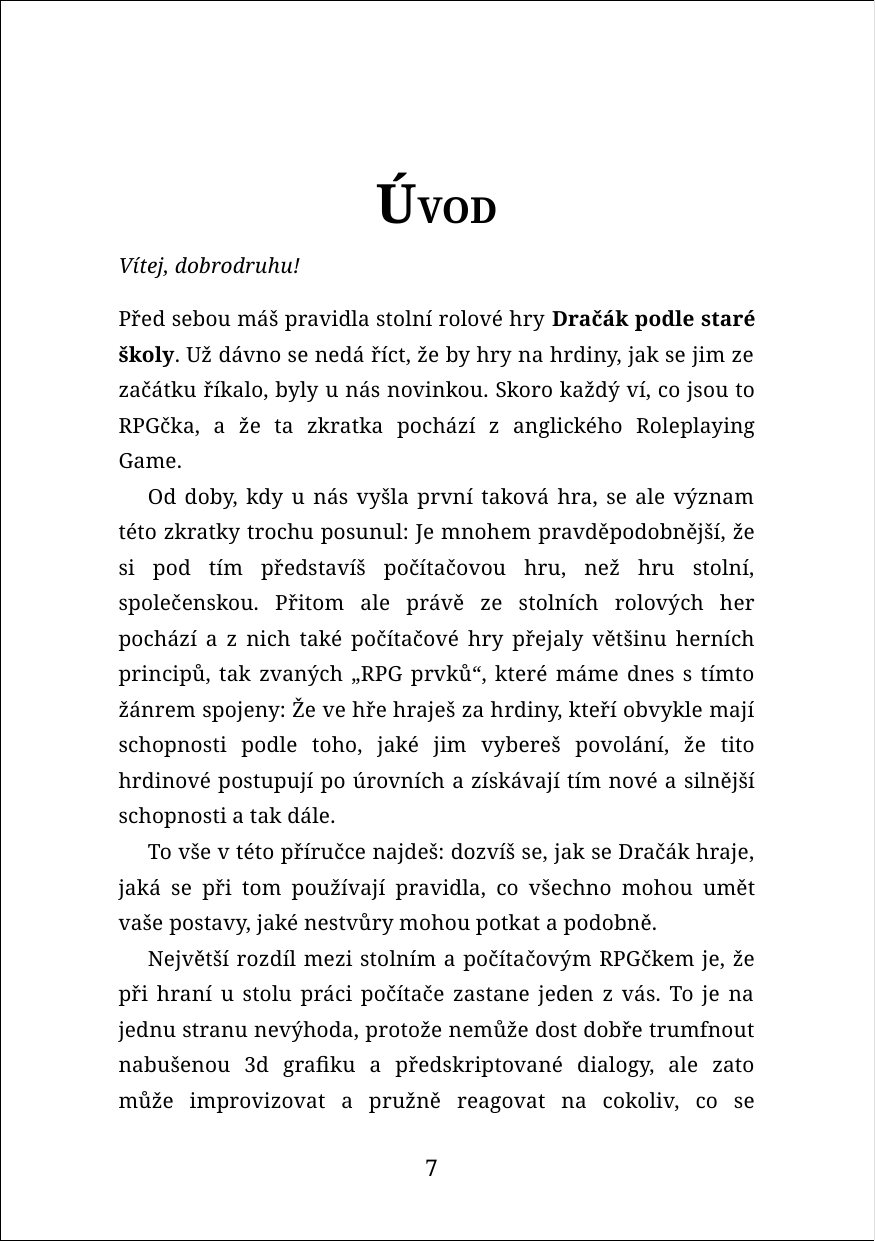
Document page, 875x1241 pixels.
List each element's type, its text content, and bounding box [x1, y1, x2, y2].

text Vítej, dobrodruhu! [118, 251, 756, 279]
subtitle Úvod [118, 166, 756, 239]
text Před sebou máš pravidla stolní rolové hry Dračák podle staré školy. Už dávno se nedá říct, že by hry na hrdiny, jak se jim ze začátku říkalo, byly u nás novinkou. Skoro každý ví, co jsou to RPGčka, a že ta zkratka pochází z anglického Roleplaying Game. Od doby, kdy u nás vyšla první taková hra, se ale význam této zkratky trochu posunul: Je mnohem pravděpodobnější, že si pod tím představíš počítačovou hru, než hru stolní, společenskou. Přitom ale právě ze stolních rolových her pochází a z nich také počítačové hry přejaly většinu herních principů, tak zvaných „RPG prvků“, které máme dnes s tímto žánrem spojeny: Že ve hře hraješ za hrdiny, kteří obvykle mají schopnosti podle toho, jaké jim vybereš povolání, že tito hrdinové postupují po úrovních a získávají tím nové a silnější schopnosti a tak dále. To vše v této příručce najdeš: dozvíš se, jak se Dračák hraje, jaká se při tom používají pravidla, co všechno mohou umět vaše postavy, jaké nestvůry mohou potkat a podobně. Největší rozdíl mezi stolním a počítačovým RPGčkem je, že při hraní u stolu práci počítače zastane jeden z vás. To je na jednu stranu nevýhoda, protože nemůže dost dobře trumfnout nabušenou 3d grafiku a předskriptované dialogy, ale zato může improvizovat a pružně reagovat na cokoliv, co se [118, 304, 756, 1114]
